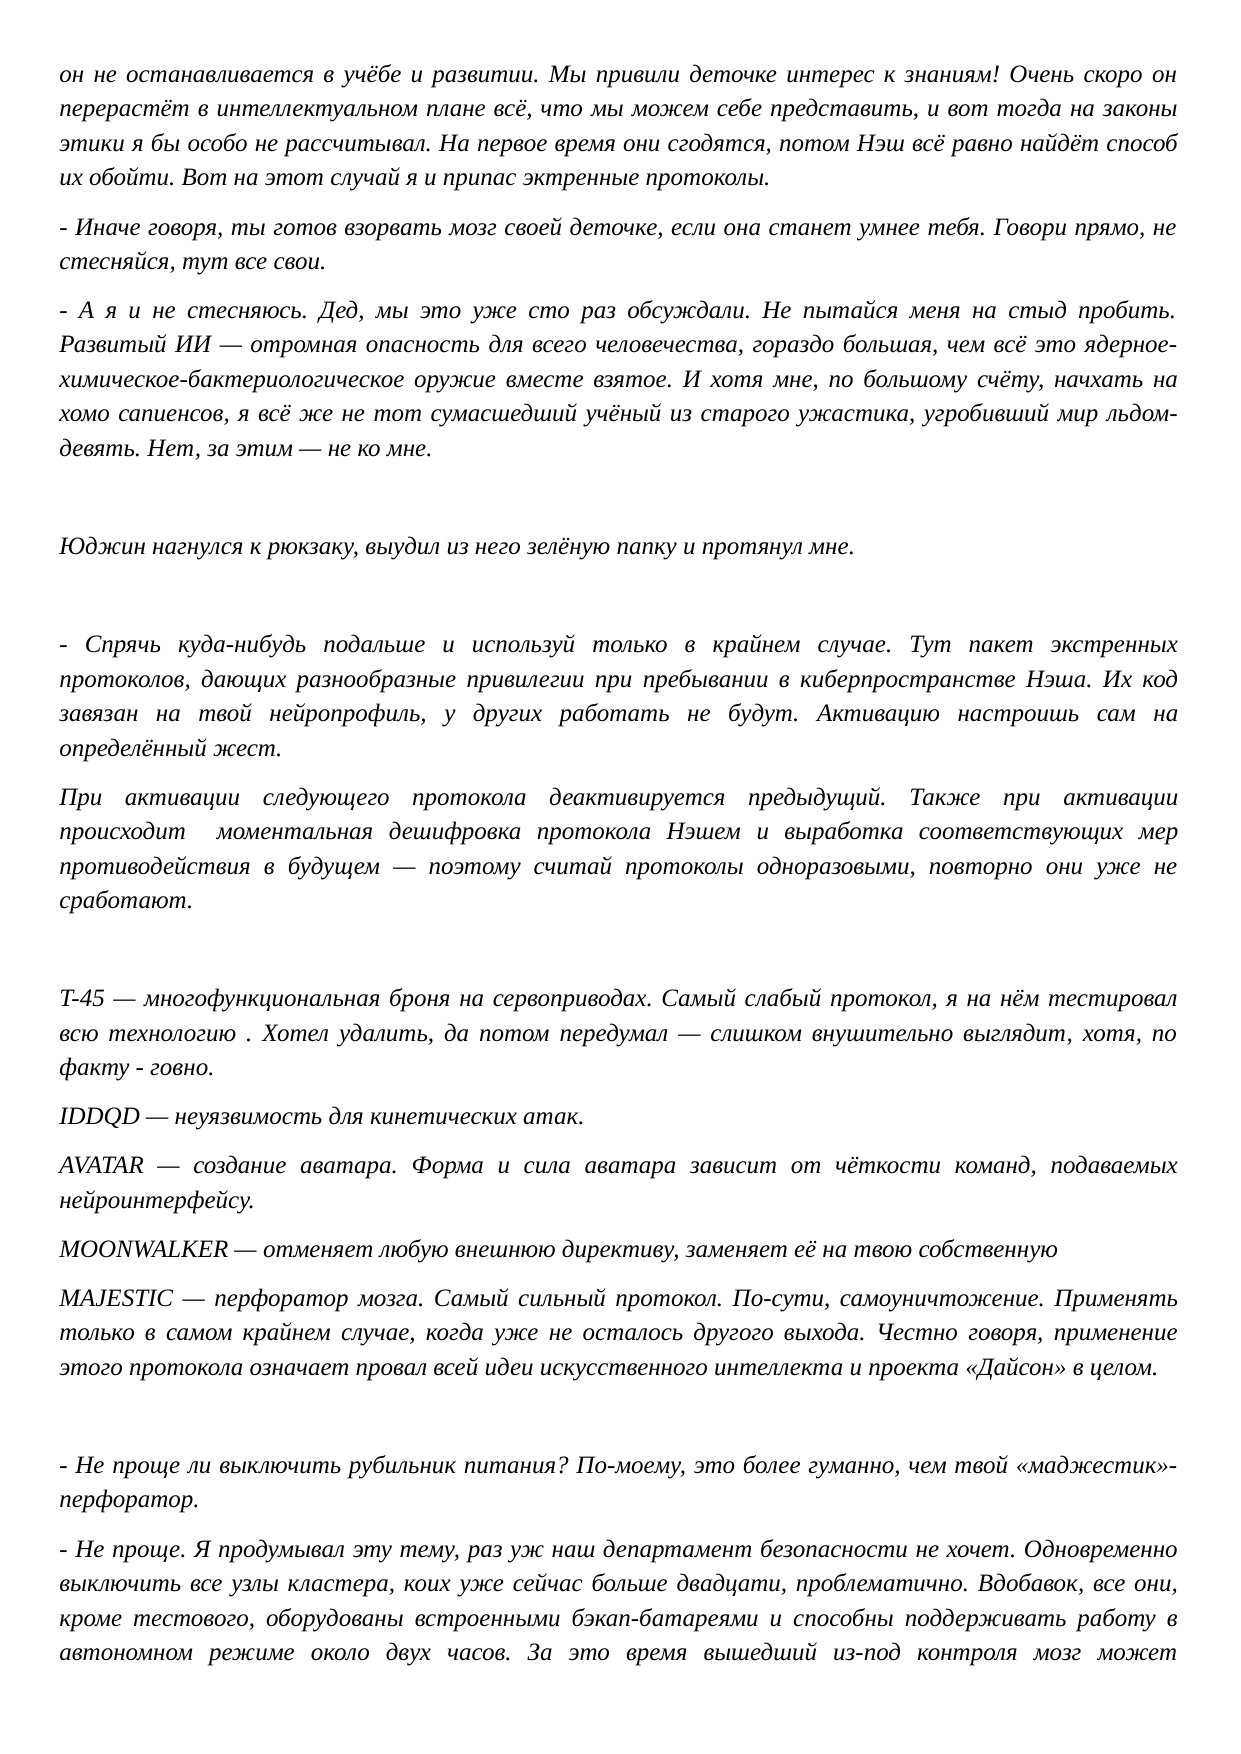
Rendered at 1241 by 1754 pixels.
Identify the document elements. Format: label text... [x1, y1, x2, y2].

text T-45 — многофункциональная броня на сервоприводах. Самый слабый протокол, я на нём тестировал всю технологию . Хотел удалить, да потом передумал — слишком внушительно выглядит, хотя, по факту - говно. [59, 983, 1181, 1081]
text - А я и не стесняюсь. Дед, мы это уже сто раз обсуждали. Не пытайся меня на стыд пробить. Развитый ИИ — отромная опасность для всего человечества, гораздо большая, чем всё это ядерное-химическое-бактериологическое оружие вместе взятое. И хотя мне, по большому счёту, начхать на хомо сапиенсов, я всё же не тот сумасшедший учёный из старого ужастика, угробивший мир льдом-девять. Нет, за этим — не ко мне. [59, 295, 1181, 462]
text IDDQD — неуязвимость для кинетических атак. [59, 1101, 1181, 1130]
text - Не проще. Я продумывал эту тему, раз уж наш департамент безопасности не хочет. Одновременно выключить все узлы кластера, коих уже сейчас больше двадцати, проблематично. Вдобавок, все они, кроме тестового, оборудованы встроенными бэкап-батареями и способны поддерживать работу в автономном режиме около двух часов. За это время вышедший из-под контроля мозг может [59, 1534, 1181, 1666]
text Юджин нагнулся к рюкзаку, выудил из него зелёную папку и протянул мне. [59, 531, 1181, 560]
text MOONWALKER — отменяет любую внешнюю директиву, заменяет её на твою собственную [59, 1234, 1181, 1263]
text - Не проще ли выключить рубильник питания? По-моему, это более гуманно, чем твой «маджестик»-перфоратор. [59, 1450, 1181, 1513]
text он не останавливается в учёбе и развитии. Мы привили деточке интерес к знаниям! Очень скоро он перерастёт в интеллектуальном плане всё, что мы можем себе представить, и вот тогда на законы этики я бы особо не рассчитывал. На первое время они сгодятся, потом Нэш всё равно найдёт способ их обойти. Вот на этот случай я и припас эктренные протоколы. [59, 59, 1181, 191]
text При активации следующего протокола деактивируется предыдущий. Также при активации происходит моментальная дешифровка протокола Нэшем и выработка соответствующих мер противодействия в будущем — поэтому считай протоколы одноразовыми, повторно они уже не сработают. [59, 782, 1181, 914]
text - Спрячь куда-нибудь подальше и используй только в крайнем случае. Тут пакет экстренных протоколов, дающих разнообразные привилегии при пребывании в киберпространстве Нэша. Их код завязан на твой нейропрофиль, у других работать не будут. Активацию настроишь сам на определённый жест. [59, 629, 1181, 761]
text - Иначе говоря, ты готов взорвать мозг своей деточке, если она станет умнее тебя. Говори прямо, не стесняйся, тут все свои. [59, 212, 1181, 275]
text MAJESTIC — перфоратор мозга. Самый сильный протокол. По-сути, самоуничтожение. Применять только в самом крайнем случае, когда уже не осталось другого выхода. Честно говоря, применение этого протокола означает провал всей идеи искусственного интеллекта и проекта «Дайсон» в целом. [59, 1283, 1181, 1381]
text AVATAR — создание аватара. Форма и сила аватара зависит от чёткости команд, подаваемых нейроинтерфейсу. [59, 1150, 1181, 1214]
